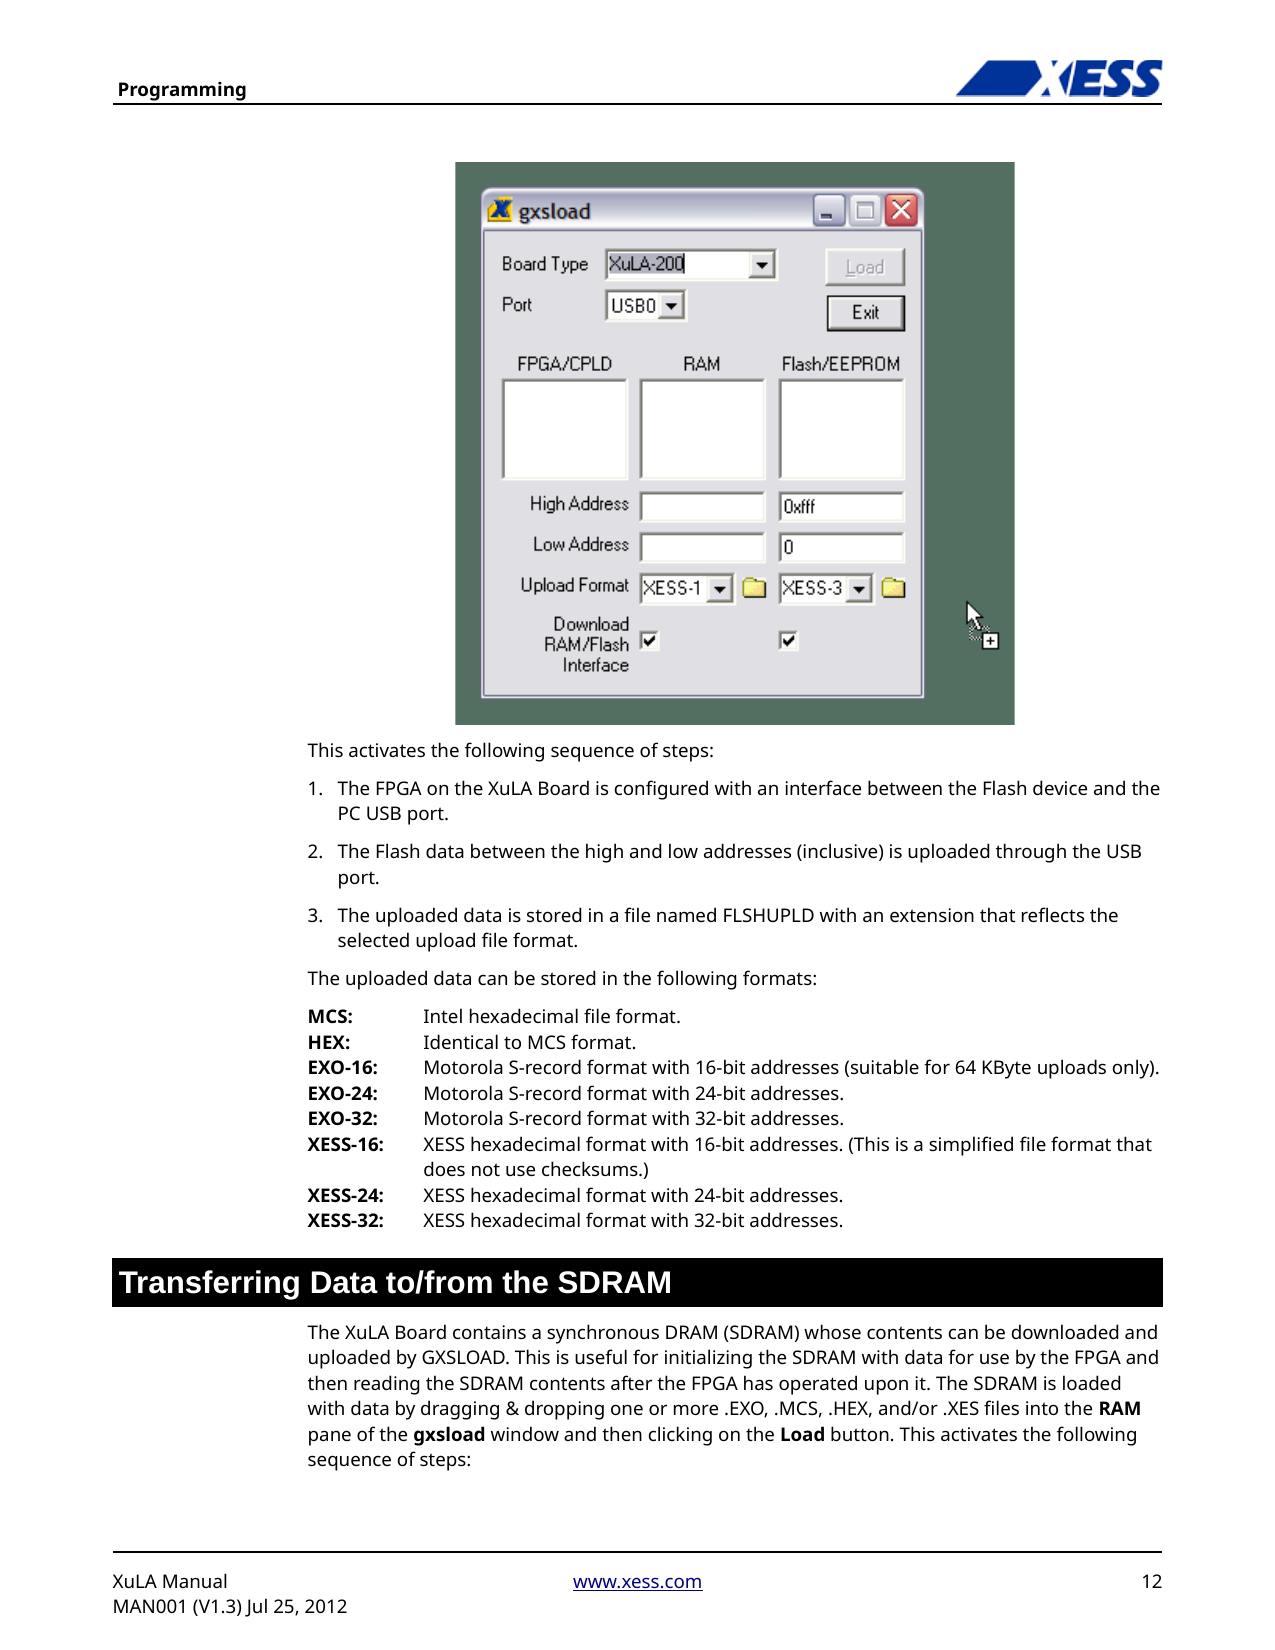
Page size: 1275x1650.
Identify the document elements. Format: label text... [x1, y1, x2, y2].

text EXO-24: Motorola S-record format with 24-bit addresses. [307, 1080, 1162, 1106]
text This activates the following sequence of steps: [307, 737, 1162, 762]
text HEX: Identical to MCS format. [307, 1029, 1162, 1055]
text MCS: Intel hexadecimal file format. [307, 1004, 1162, 1029]
picture [455, 162, 1015, 725]
text XESS-24: XESS hexadecimal format with 24-bit addresses. [307, 1182, 1162, 1208]
list The FPGA on the XuLA Board is configured with an interface between the Flash device and the PC USB port. [307, 775, 1162, 826]
list The uploaded data is stored in a file named FLSHUPLD with an extension that reflects the selected upload file format. [307, 902, 1162, 953]
subtitle Transferring Data to/from the SDRAM [114, 1259, 1162, 1306]
text XESS-32: XESS hexadecimal format with 32-bit addresses. [307, 1208, 1162, 1233]
text EXO-16: Motorola S-record format with 16-bit addresses (suitable for 64 KByte uploads only). [307, 1055, 1162, 1080]
text The uploaded data can be stored in the following formats: [307, 966, 1162, 991]
list The Flash data between the high and low addresses (inclusive) is uploaded through the USB port. [307, 838, 1162, 889]
text The XuLA Board contains a synchronous DRAM (SDRAM) whose contents can be downloaded and uploaded by GXSLOAD. This is useful for initializing the SDRAM with data for use by the FPGA and then reading the SDRAM contents after the FPGA has operated upon it. The SDRAM is loaded with data by dragging & dropping one or more .EXO, .MCS, .HEX, and/or .XES files into the RAM pane of the gxsload window and then clicking on the Load button. This activates the following sequence of steps: [307, 1319, 1162, 1472]
text XESS-16: XESS hexadecimal format with 16-bit addresses. (This is a simplified file format that does not use checksums.) [307, 1131, 1162, 1182]
picture [955, 60, 1163, 97]
text EXO-32: Motorola S-record format with 32-bit addresses. [307, 1106, 1162, 1131]
